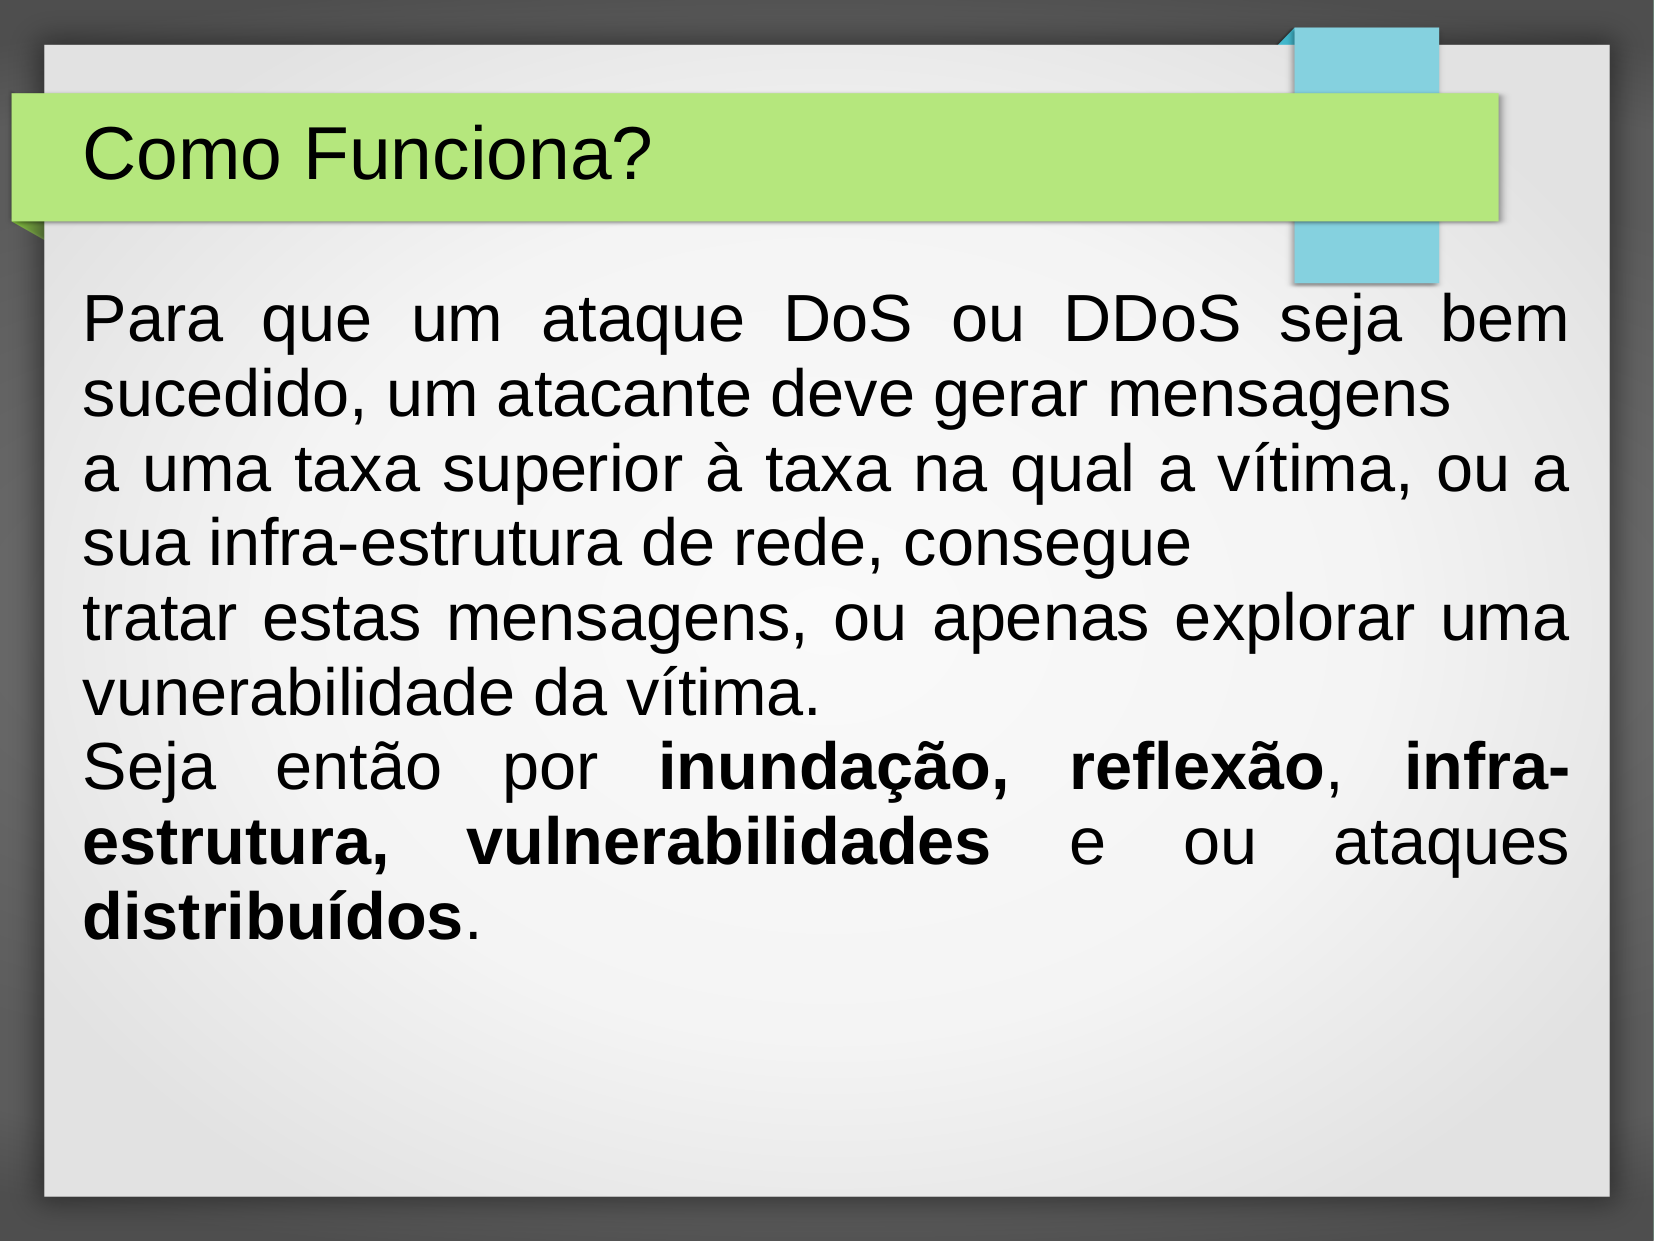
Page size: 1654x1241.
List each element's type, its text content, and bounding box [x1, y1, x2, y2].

picture [0, 0, 1654, 1241]
title Como Funciona? [82, 94, 1264, 213]
subtitle Para que um ataque DoS ou DDoS seja bem sucedido, um atacante deve gerar mensagens a uma taxa superior à taxa na qual a vítima, ou a sua infra-estrutura de rede, consegue tratar estas mensagens, ou apenas explorar uma vunerabilidade da vítima. Seja então por inundação, reflexão, infra-estrutura, vulnerabilidades e ou ataques distribuídos. [82, 283, 1571, 1027]
